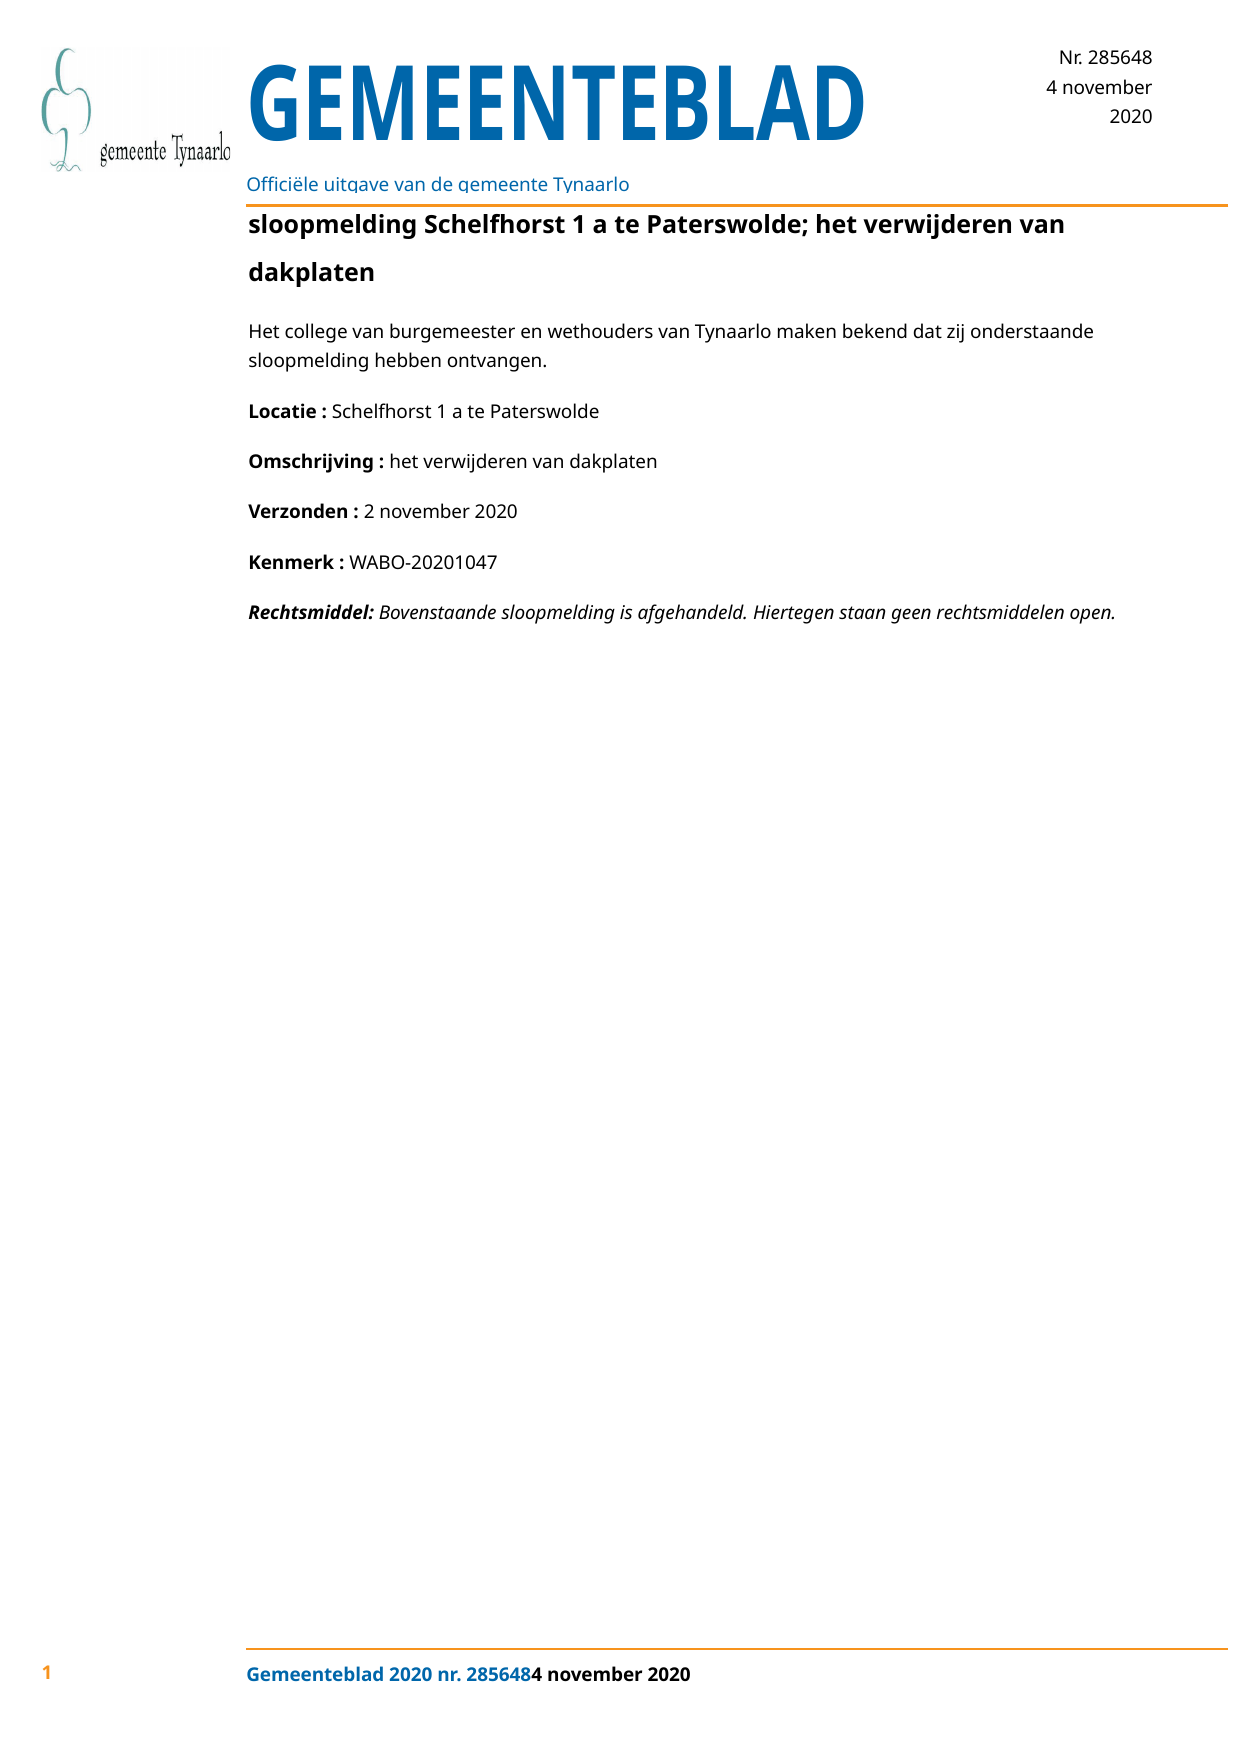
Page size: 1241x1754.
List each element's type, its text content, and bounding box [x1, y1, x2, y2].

text Rechtsmiddel: Bovenstaande sloopmelding is afgehandeld. Hiertegen staan geen rechtsmiddelen open. [248, 599, 1152, 625]
text Locatie : Schelfhorst 1 a te Paterswolde [248, 398, 1152, 424]
text Het college van burgemeester en wethouders van Tynaarlo maken bekend dat zij onderstaande sloopmelding hebben ontvangen. [248, 318, 1152, 373]
text sloopmelding Schelfhorst 1 a te Paterswolde; het verwijderen van dakplaten [248, 207, 1152, 288]
text Kenmerk : WABO-20201047 [248, 549, 1152, 575]
text Verzonden : 2 november 2020 [248, 499, 1152, 524]
picture [41, 47, 231, 172]
text Omschrijving : het verwijderen van dakplaten [248, 448, 1152, 474]
